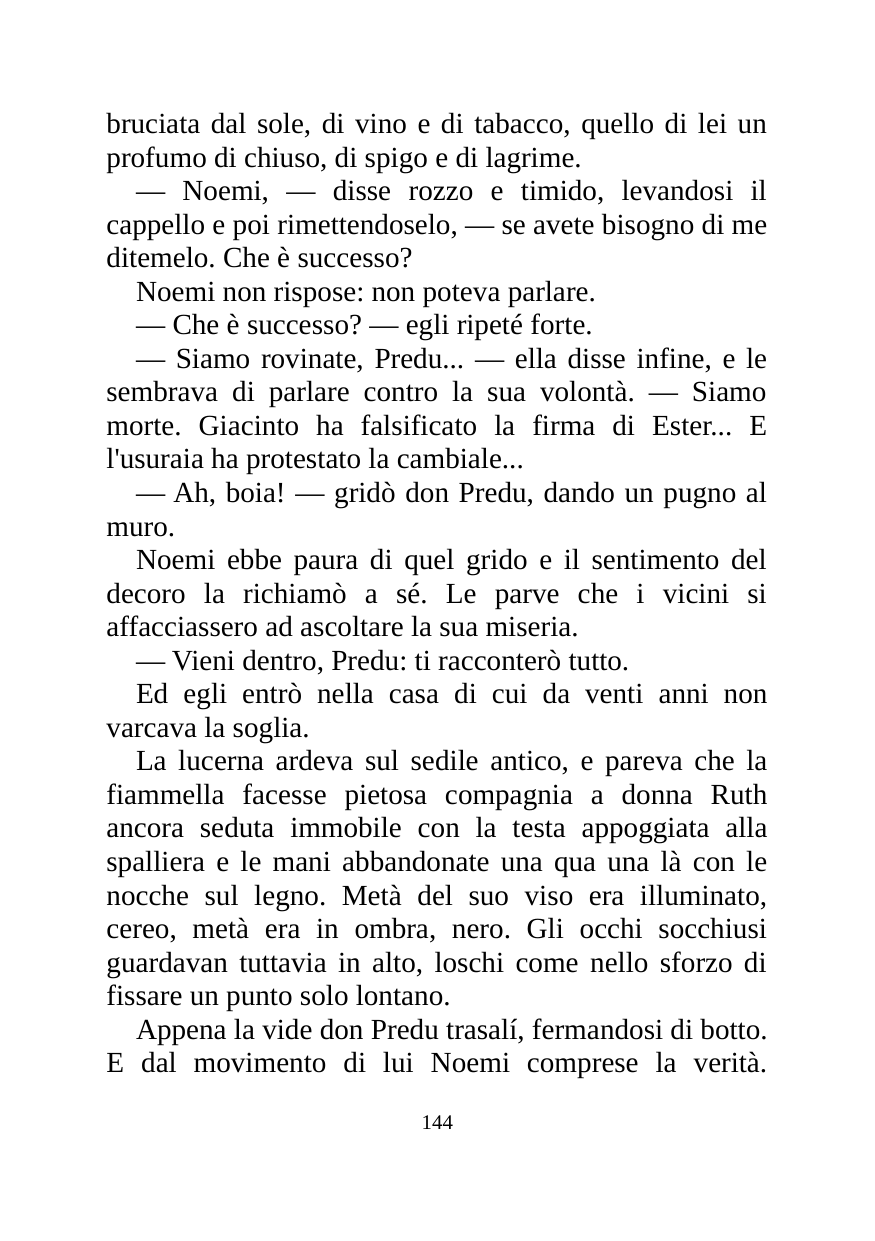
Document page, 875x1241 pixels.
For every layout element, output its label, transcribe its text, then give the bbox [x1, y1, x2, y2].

text — Ah, boia! — gridò don Predu, dando un pugno al muro. [106, 475, 768, 542]
text — Siamo rovinate, Predu... — ella disse infine, e le sembrava di parlare contro la sua volontà. — Siamo morte. Giacinto ha falsificato la firma di Ester... E l'usuraia ha protestato la cambiale... [106, 341, 768, 475]
text bruciata dal sole, di vino e di tabacco, quello di lei un profumo di chiuso, di spigo e di lagrime. [106, 106, 768, 173]
text Ed egli entrò nella casa di cui da venti anni non varcava la soglia. [106, 676, 768, 743]
text Noemi non rispose: non poteva parlare. [106, 274, 768, 307]
text — Vieni dentro, Predu: ti racconterò tutto. [106, 643, 768, 676]
text La lucerna ardeva sul sedile antico, e pareva che la fiammella facesse pietosa compagnia a donna Ruth ancora seduta immobile con la testa appoggiata alla spalliera e le mani abbandonate una qua una là con le nocche sul legno. Metà del suo viso era illuminato, cereo, metà era in ombra, nero. Gli occhi socchiusi guardavan tuttavia in alto, loschi come nello sforzo di fissare un punto solo lontano. [106, 743, 768, 1012]
text — Noemi, — disse rozzo e timido, levandosi il cappello e poi rimettendoselo, — se avete bisogno di me ditemelo. Che è successo? [106, 173, 768, 274]
text Appena la vide don Predu trasalí, fermandosi di botto. E dal movimento di lui Noemi comprese la verità. [106, 1012, 768, 1079]
text Noemi ebbe paura di quel grido e il sentimento del decoro la richiamò a sé. Le parve che i vicini si affacciassero ad ascoltare la sua miseria. [106, 542, 768, 643]
text — Che è successo? — egli ripeté forte. [106, 307, 768, 341]
